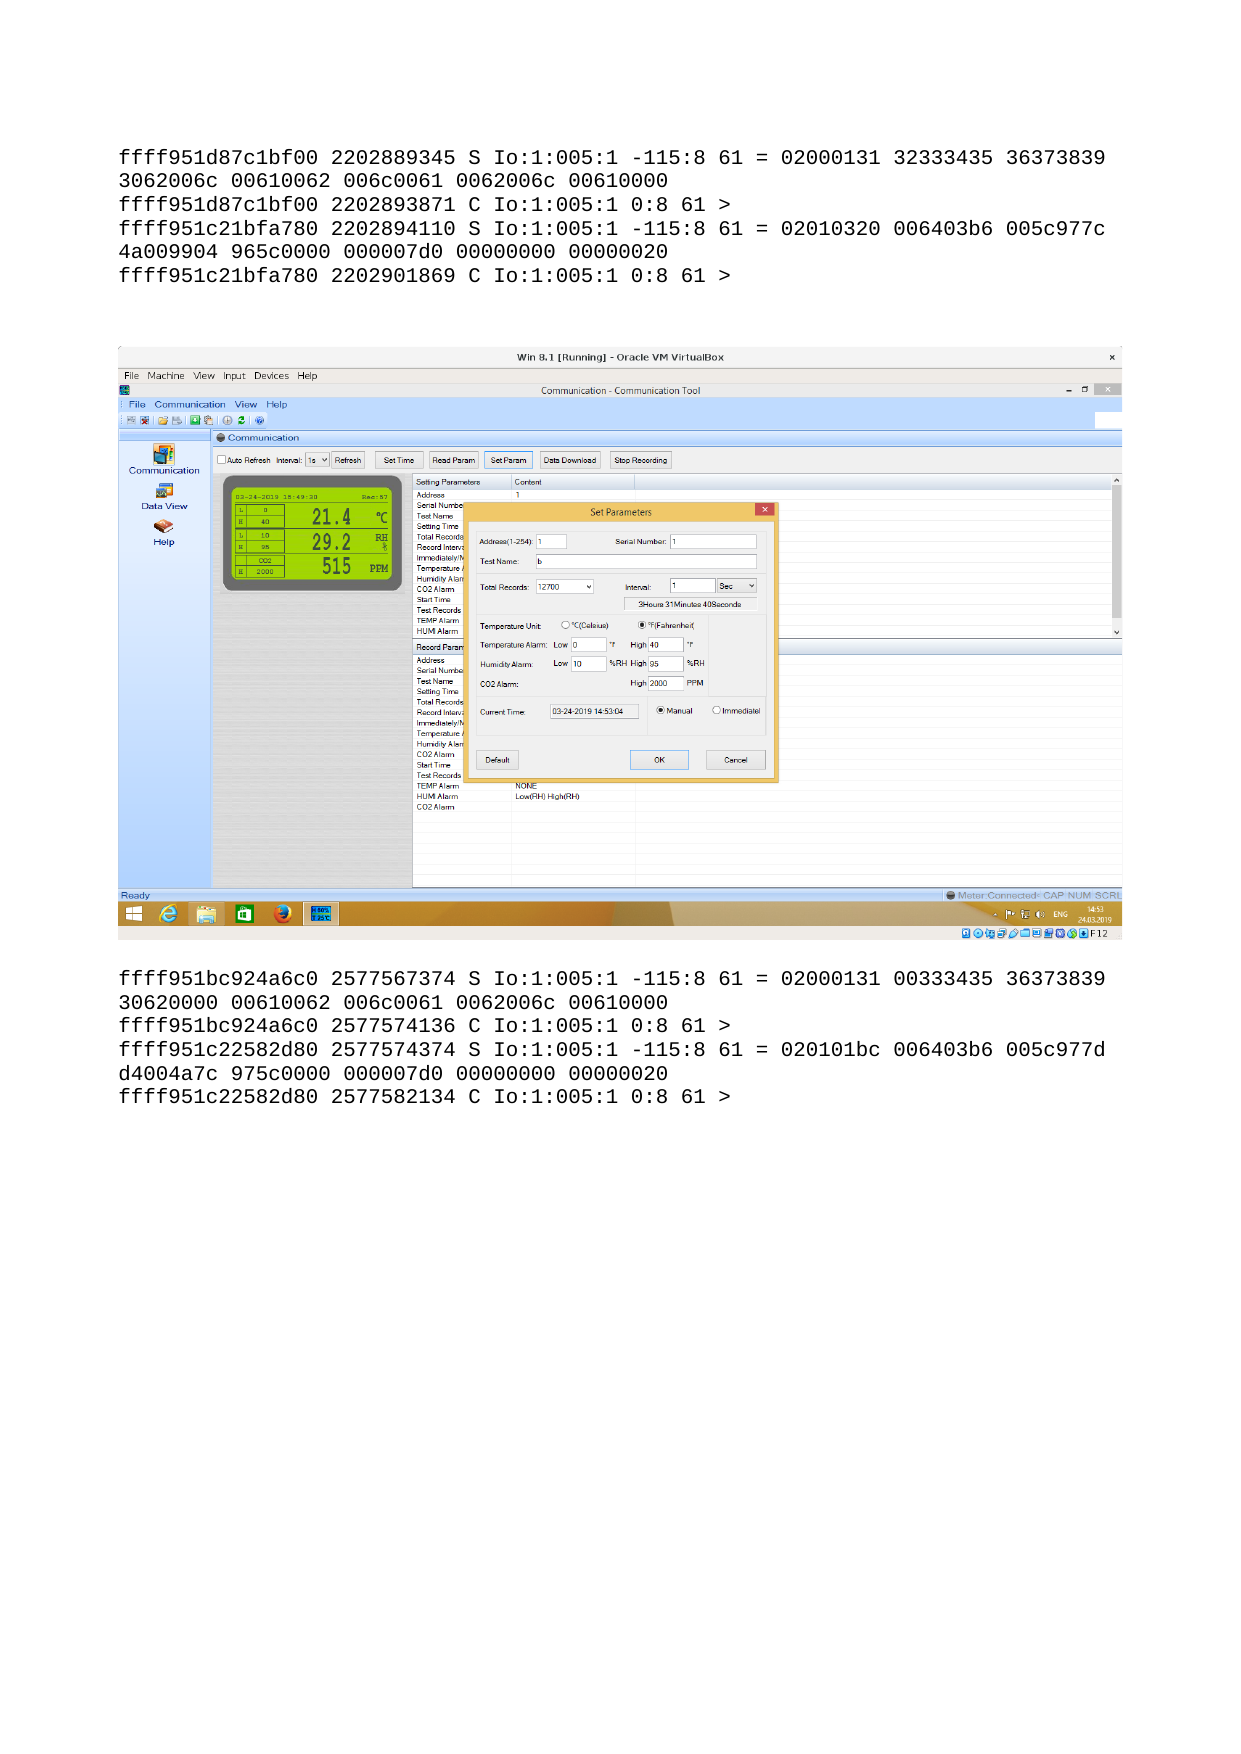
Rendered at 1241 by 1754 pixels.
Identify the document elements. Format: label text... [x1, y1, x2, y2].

text ffff951d87c1bf00 2202893871 C Io:1:005:1 0:8 61 > [118, 194, 1122, 218]
text ffff951bc924a6c0 2577574136 C Io:1:005:1 0:8 61 > [118, 1015, 1122, 1039]
text ffff951c21bfa780 2202901869 C Io:1:005:1 0:8 61 > [118, 265, 1122, 289]
picture [118, 346, 1123, 940]
text ffff951d87c1bf00 2202889345 S Io:1:005:1 -115:8 61 = 02000131 32333435 36373839 3062006c 00610062 006c0061 0062006c 00610000 [118, 147, 1122, 194]
text ffff951c22582d80 2577582134 C Io:1:005:1 0:8 61 > [118, 1086, 1122, 1110]
text ffff951c21bfa780 2202894110 S Io:1:005:1 -115:8 61 = 02010320 006403b6 005c977c 4a009904 965c0000 000007d0 00000000 00000020 [118, 218, 1122, 265]
text ffff951c22582d80 2577574374 S Io:1:005:1 -115:8 61 = 020101bc 006403b6 005c977d d4004a7c 975c0000 000007d0 00000000 00000020 [118, 1039, 1122, 1086]
text ffff951bc924a6c0 2577567374 S Io:1:005:1 -115:8 61 = 02000131 00333435 36373839 30620000 00610062 006c0061 0062006c 00610000 [118, 968, 1122, 1015]
